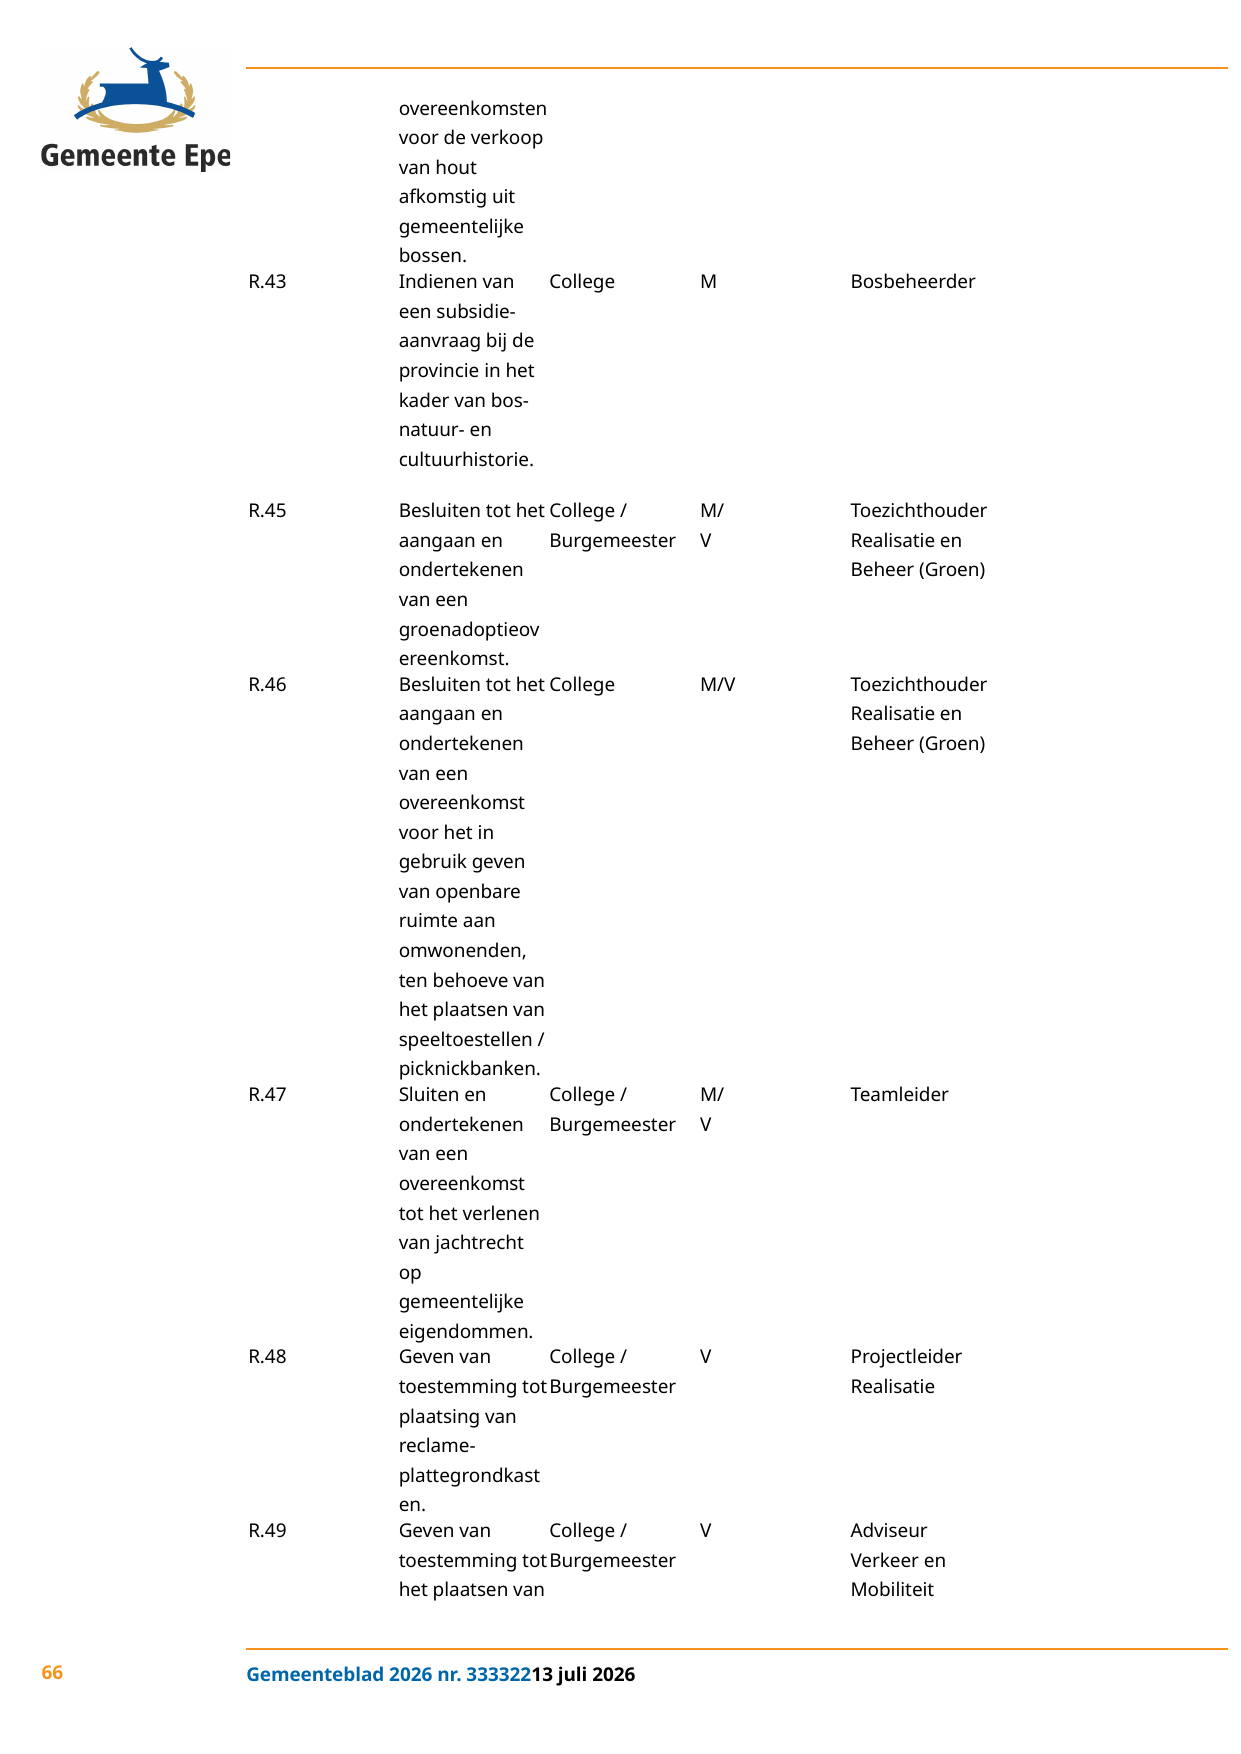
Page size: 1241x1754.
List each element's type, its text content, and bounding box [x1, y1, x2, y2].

table_cell [1001, 1344, 1152, 1517]
table_cell R.49 [248, 1518, 398, 1602]
table_cell M/ V [700, 1081, 850, 1344]
table_cell [1001, 1081, 1152, 1344]
table_cell R.48 [248, 1344, 398, 1517]
table_cell [700, 472, 850, 497]
table_cell [850, 95, 1001, 268]
table_cell Geven van toestemming tot plaatsing van reclame- plattegrondkasten. [399, 1344, 549, 1517]
table_cell M [700, 269, 850, 472]
table_cell R.45 [248, 498, 398, 671]
picture [41, 47, 231, 172]
table_cell Sluiten en ondertekenen van een overeenkomst tot het verlenen van jachtrecht op gemeentelijke eigendommen. [399, 1081, 549, 1344]
table_cell R.47 [248, 1081, 398, 1344]
table_cell Teamleider [850, 1081, 1001, 1344]
table_cell Bosbeheerder [850, 269, 1001, 472]
table_cell [248, 472, 398, 497]
table_cell Indienen van een subsidie-aanvraag bij de provincie in het kader van bos- natuur- en cultuurhistorie. [399, 269, 549, 472]
table_cell M/ V [700, 498, 850, 671]
table_cell [850, 472, 1001, 497]
table_cell R.43 [248, 269, 398, 472]
table_cell [399, 472, 549, 497]
table_cell Toezichthouder Realisatie en Beheer (Groen) [850, 498, 1001, 671]
table_cell [1001, 1518, 1152, 1602]
table_cell Besluiten tot het aangaan en ondertekenen van een groenadoptieovereenkomst. [399, 498, 549, 671]
table_cell M/V [700, 671, 850, 1081]
table_cell Geven van toestemming tot het plaatsen van [399, 1518, 549, 1602]
table_cell College [549, 269, 700, 472]
table_cell College / Burgemeester [549, 498, 700, 671]
table_cell [1001, 472, 1152, 497]
table_cell overeenkomsten voor de verkoop van hout afkomstig uit gemeentelijke bossen. [399, 95, 549, 268]
table_cell [549, 95, 700, 268]
table_cell College / Burgemeester [549, 1518, 700, 1602]
table_cell [700, 95, 850, 268]
table_cell [1001, 95, 1152, 268]
table_cell Toezichthouder Realisatie en Beheer (Groen) [850, 671, 1001, 1081]
table_cell [1001, 269, 1152, 472]
table_cell V [700, 1344, 850, 1517]
table_cell Adviseur Verkeer en Mobiliteit [850, 1518, 1001, 1602]
table_cell Besluiten tot het aangaan en ondertekenen van een overeenkomst voor het in gebruik geven van openbare ruimte aan omwonenden, ten behoeve van het plaatsen van speeltoestellen / picknickbanken. [399, 671, 549, 1081]
table_cell College [549, 671, 700, 1081]
table_cell Projectleider Realisatie [850, 1344, 1001, 1517]
table_cell [248, 95, 398, 268]
table_cell [549, 472, 700, 497]
table_cell [1001, 671, 1152, 1081]
table_cell V [700, 1518, 850, 1602]
table_cell College / Burgemeester [549, 1344, 700, 1517]
table_cell [1001, 498, 1152, 671]
table_cell R.46 [248, 671, 398, 1081]
table_cell College / Burgemeester [549, 1081, 700, 1344]
